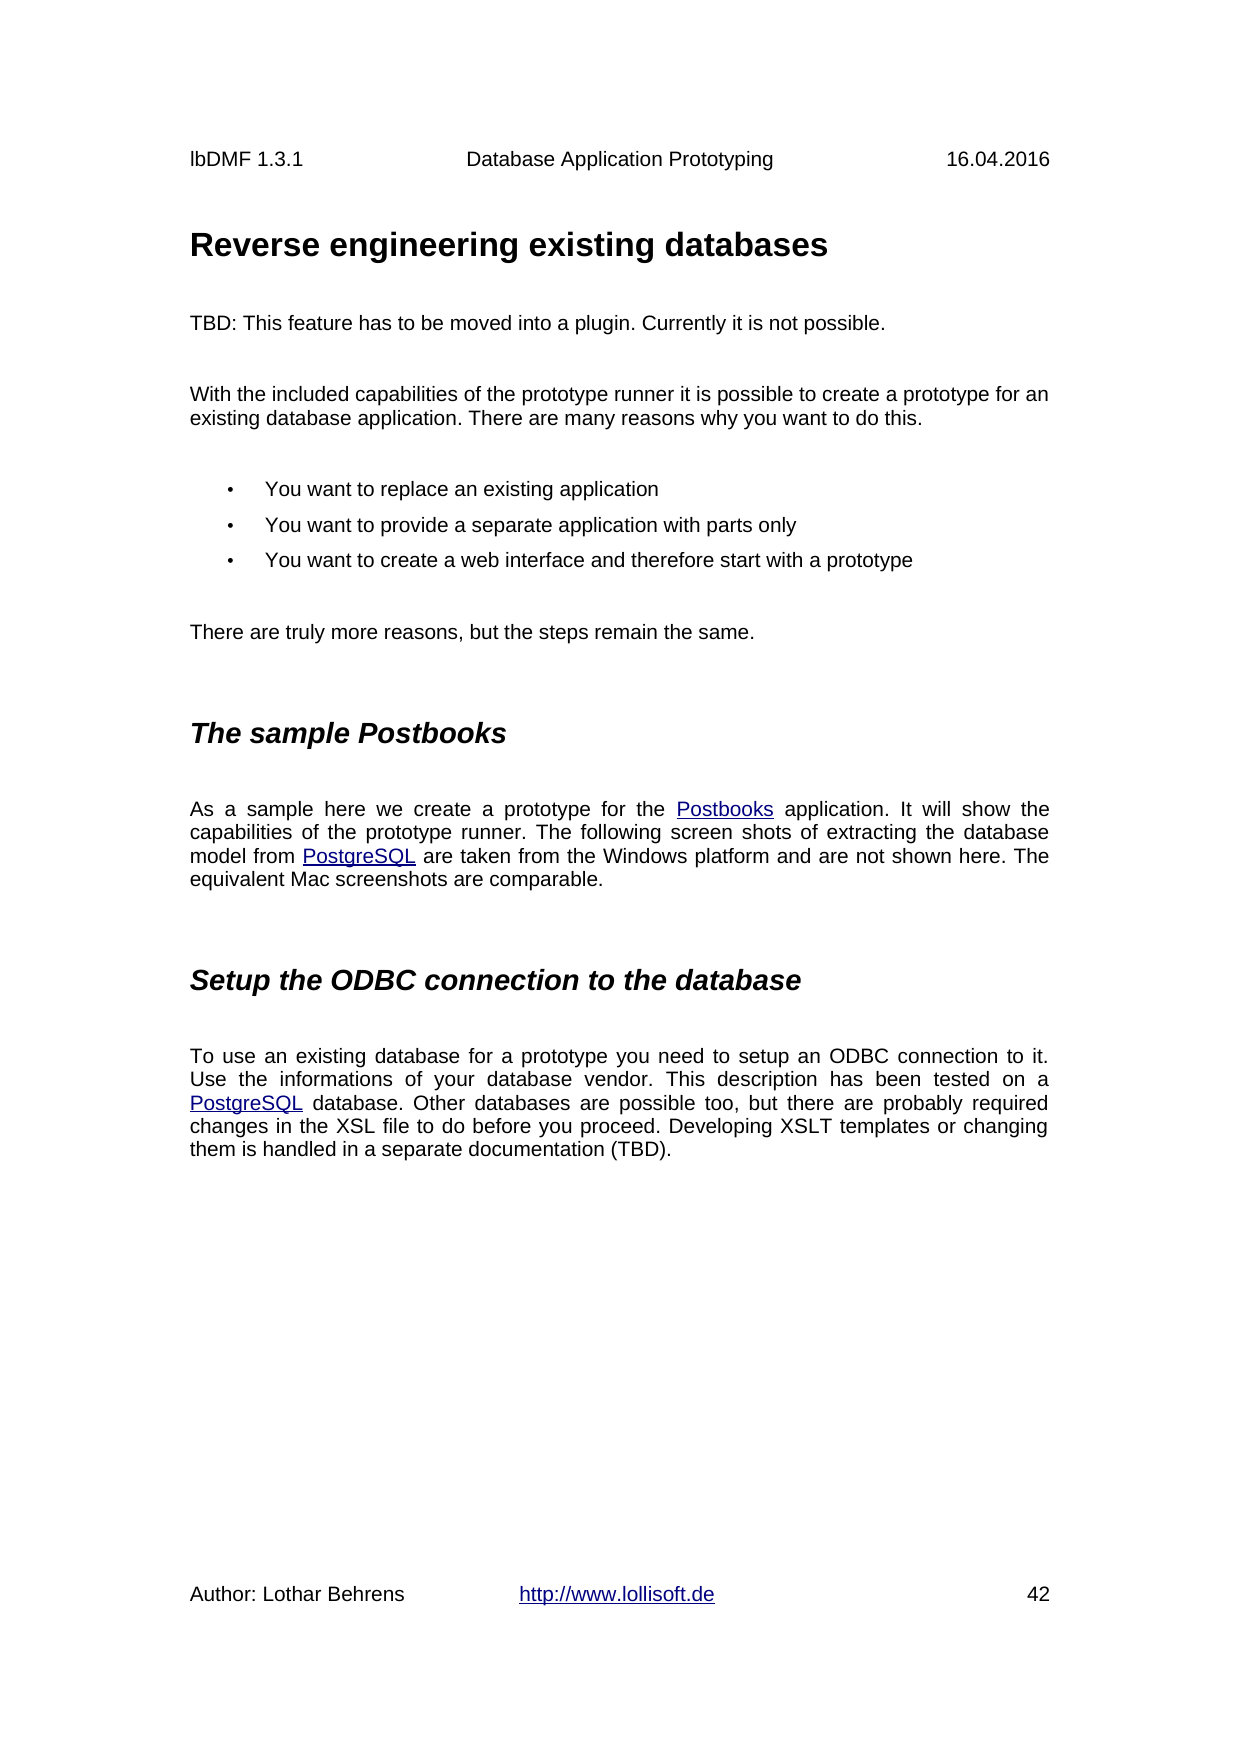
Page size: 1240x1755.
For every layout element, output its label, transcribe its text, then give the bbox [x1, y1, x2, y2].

subtitle Reverse engineering existing databases [189, 226, 1050, 263]
subtitle The sample Postbooks [189, 717, 1050, 749]
list You want to provide a separate application with parts only [227, 513, 1050, 536]
text TBD: This feature has to be moved into a plugin. Currently it is not possible. [189, 311, 1050, 334]
list You want to replace an existing application [227, 477, 1050, 501]
list You want to create a web interface and therefore start with a prototype [227, 549, 1050, 572]
text There are truly more reasons, but the steps remain the same. [189, 620, 1050, 644]
text As a sample here we create a prototype for the Postbooks application. It will show the capabilities of the prototype runner. The following screen shots of extracting the database model from PostgreSQL are taken from the Windows platform and are not shown here. The equivalent Mac screenshots are comparable. [189, 798, 1050, 891]
text With the included capabilities of the prototype runner it is possible to create a prototype for an existing database application. There are many reasons why you want to do this. [189, 383, 1050, 429]
text To use an existing database for a prototype you need to setup an ODBC connection to it. Use the informations of your database vendor. This description has been tested on a PostgreSQL database. Other databases are possible too, but there are probably required changes in the XSL file to do before you proceed. Developing XSLT templates or changing them is handled in a separate documentation (TBD). [189, 1045, 1050, 1161]
subtitle Setup the ODBC connection to the database [189, 964, 1050, 996]
